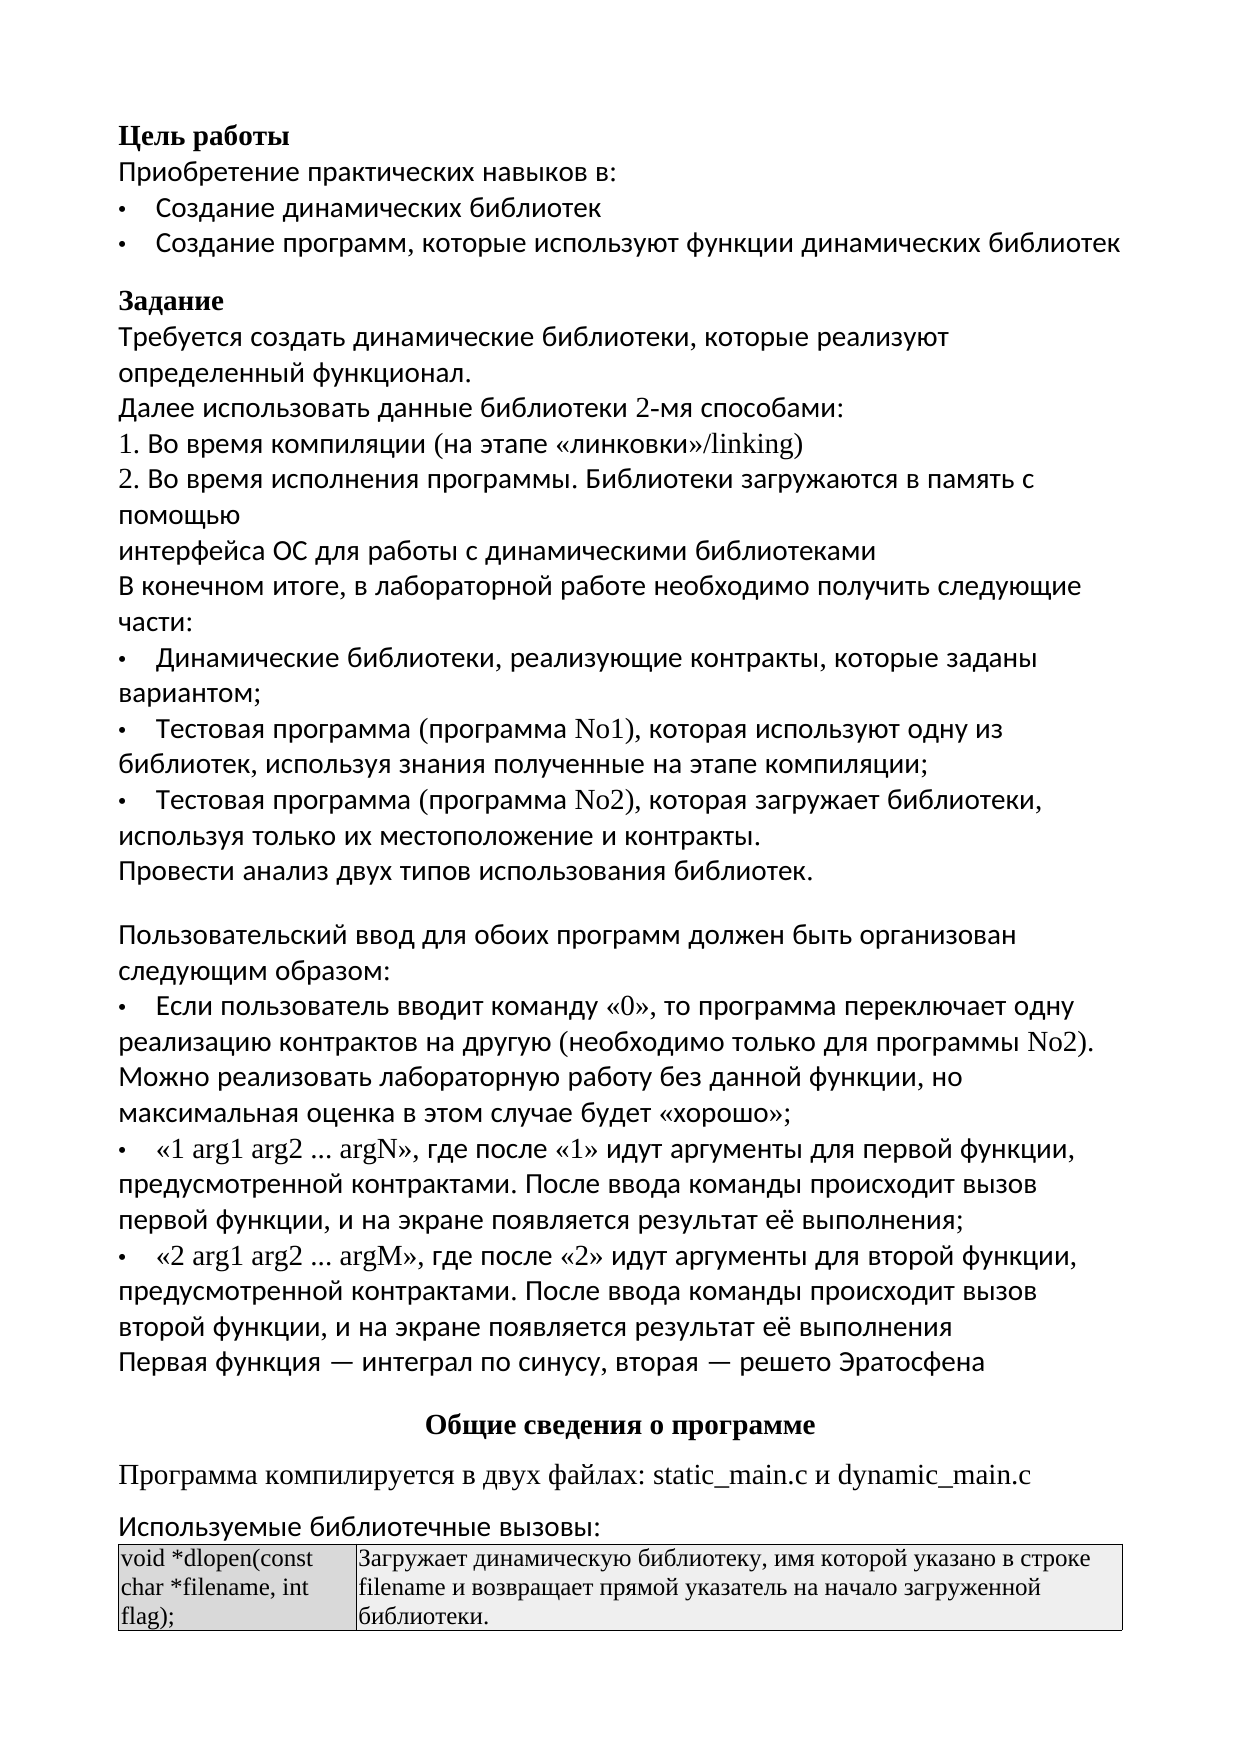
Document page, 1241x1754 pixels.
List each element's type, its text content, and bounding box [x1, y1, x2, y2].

list Если пользователь вводит команду «0», то программа переключает одну реализацию контрактов на другую (необходимо только для программы No2). Можно реализовать лабораторную работу без данной функции, но максимальная оценка в этом случае будет «хорошо»; [81, 987, 1122, 1130]
list Создание программ, которые используют функции динамических библиотек [81, 224, 1122, 260]
text 2. Во время исполнения программы. Библиотеки загружаются в память с помощью [118, 461, 1122, 532]
text Общие сведения о программе [118, 1407, 1122, 1441]
list «1 arg1 arg2 ... argN», где после «1» идут аргументы для первой функции, предусмотренной контрактами. После ввода команды происходит вызов первой функции, и на экране появляется результат её выполнения; [81, 1130, 1122, 1237]
list Создание динамических библиотек [81, 189, 1122, 224]
table_header void *dlopen(const char *filename, int flag); [119, 1545, 356, 1630]
text Цель работы [118, 118, 1122, 152]
text интерфейса ОС для работы с динамическими библиотеками [118, 532, 1122, 567]
list «2 arg1 arg2 ... argM», где после «2» идут аргументы для второй функции, предусмотренной контрактами. После ввода команды происходит вызов второй функции, и на экране появляется результат её выполнения [81, 1237, 1122, 1343]
text Провести анализ двух типов использования библиотек. [118, 852, 1122, 888]
text Первая функция — интеграл по синусу, вторая — решето Эратосфена [118, 1343, 1122, 1379]
text В конечном итоге, в лабораторной работе необходимо получить следующие части: [118, 567, 1122, 639]
text Приобретение практических навыков в: [118, 153, 1122, 189]
text Пользовательский ввод для обоих программ должен быть организован следующим образом: [118, 916, 1122, 987]
text Далее использовать данные библиотеки 2-мя способами: [118, 389, 1122, 425]
text 1. Во время компиляции (на этапе «линковки»/linking) [118, 425, 1122, 461]
text Используемые библиотечные вызовы: [118, 1508, 1122, 1543]
table_header Загружает динамическую библиотеку, имя которой указано в строке filename и возвращает прямой указатель на начало загруженной библиотеки. [357, 1545, 1122, 1630]
text Требуется создать динамические библиотеки, которые реализуют определенный функционал. [118, 318, 1122, 389]
list Тестовая программа (программа No1), которая используют одну из библиотек, используя знания полученные на этапе компиляции; [81, 710, 1122, 781]
list Тестовая программа (программа No2), которая загружает библиотеки, используя только их местоположение и контракты. [81, 781, 1122, 852]
text Задание [118, 283, 1122, 316]
text Программа компилируется в двух файлах: static_main.c и dynamic_main.c [118, 1457, 1122, 1491]
list Динамические библиотеки, реализующие контракты, которые заданы вариантом; [81, 639, 1122, 710]
